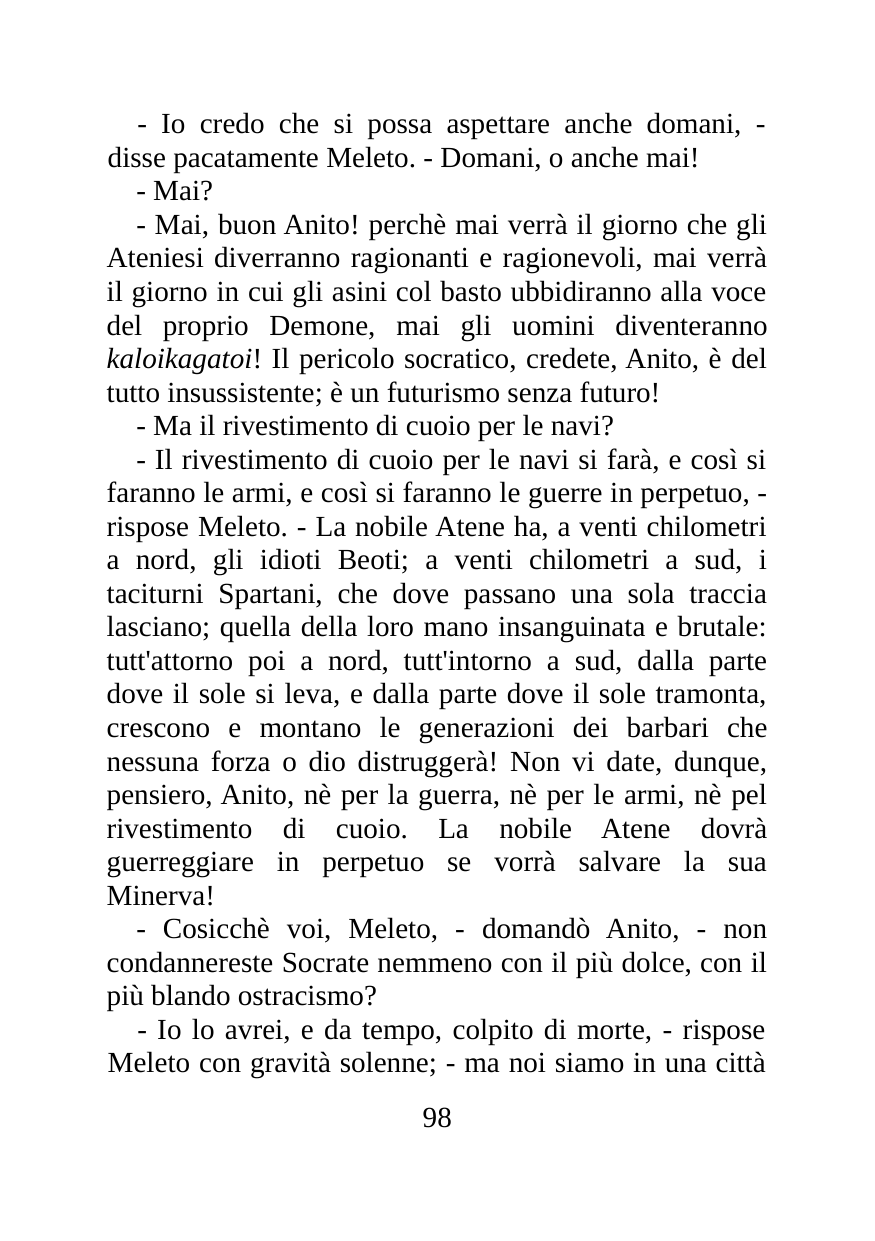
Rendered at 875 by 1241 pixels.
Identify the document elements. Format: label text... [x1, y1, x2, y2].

text - Il rivestimento di cuoio per le navi si farà, e così si faranno le armi, e così si faranno le guerre in perpetuo, - rispose Meleto. - La nobile Atene ha, a venti chilometri a nord, gli idioti Beoti; a venti chilometri a sud, i taciturni Spartani, che dove passano una sola traccia lasciano; quella della loro mano insanguinata e brutale: tutt'attorno poi a nord, tutt'intorno a sud, dalla parte dove il sole si leva, e dalla parte dove il sole tramonta, crescono e montano le generazioni dei barbari che nessuna forza o dio distruggerà! Non vi date, dunque, pensiero, Anito, nè per la guerra, nè per le armi, nè pel rivestimento di cuoio. La nobile Atene dovrà guerreggiare in perpetuo se vorrà salvare la sua Minerva! [106, 442, 768, 911]
text - Cosicchè voi, Meleto, - domandò Anito, - non condannereste Socrate nemmeno con il più dolce, con il più blando ostracismo? [106, 911, 768, 1012]
text - Mai? [106, 173, 768, 207]
text - Io credo che si possa aspettare anche domani, - disse pacatamente Meleto. - Domani, o anche mai! [107, 106, 767, 173]
text - Mai, buon Anito! perchè mai verrà il giorno che gli Ateniesi diverranno ragionanti e ragionevoli, mai verrà il giorno in cui gli asini col basto ubbidiranno alla voce del proprio Demone, mai gli uomini diventeranno kaloikagatoi! Il pericolo socratico, credete, Anito, è del tutto insussistente; è un futurismo senza futuro! [106, 207, 768, 408]
text - Io lo avrei, e da tempo, colpito di morte, - rispose Meleto con gravità solenne; - ma noi siamo in una città [107, 1012, 767, 1079]
text - Ma il rivestimento di cuoio per le navi? [106, 408, 768, 442]
